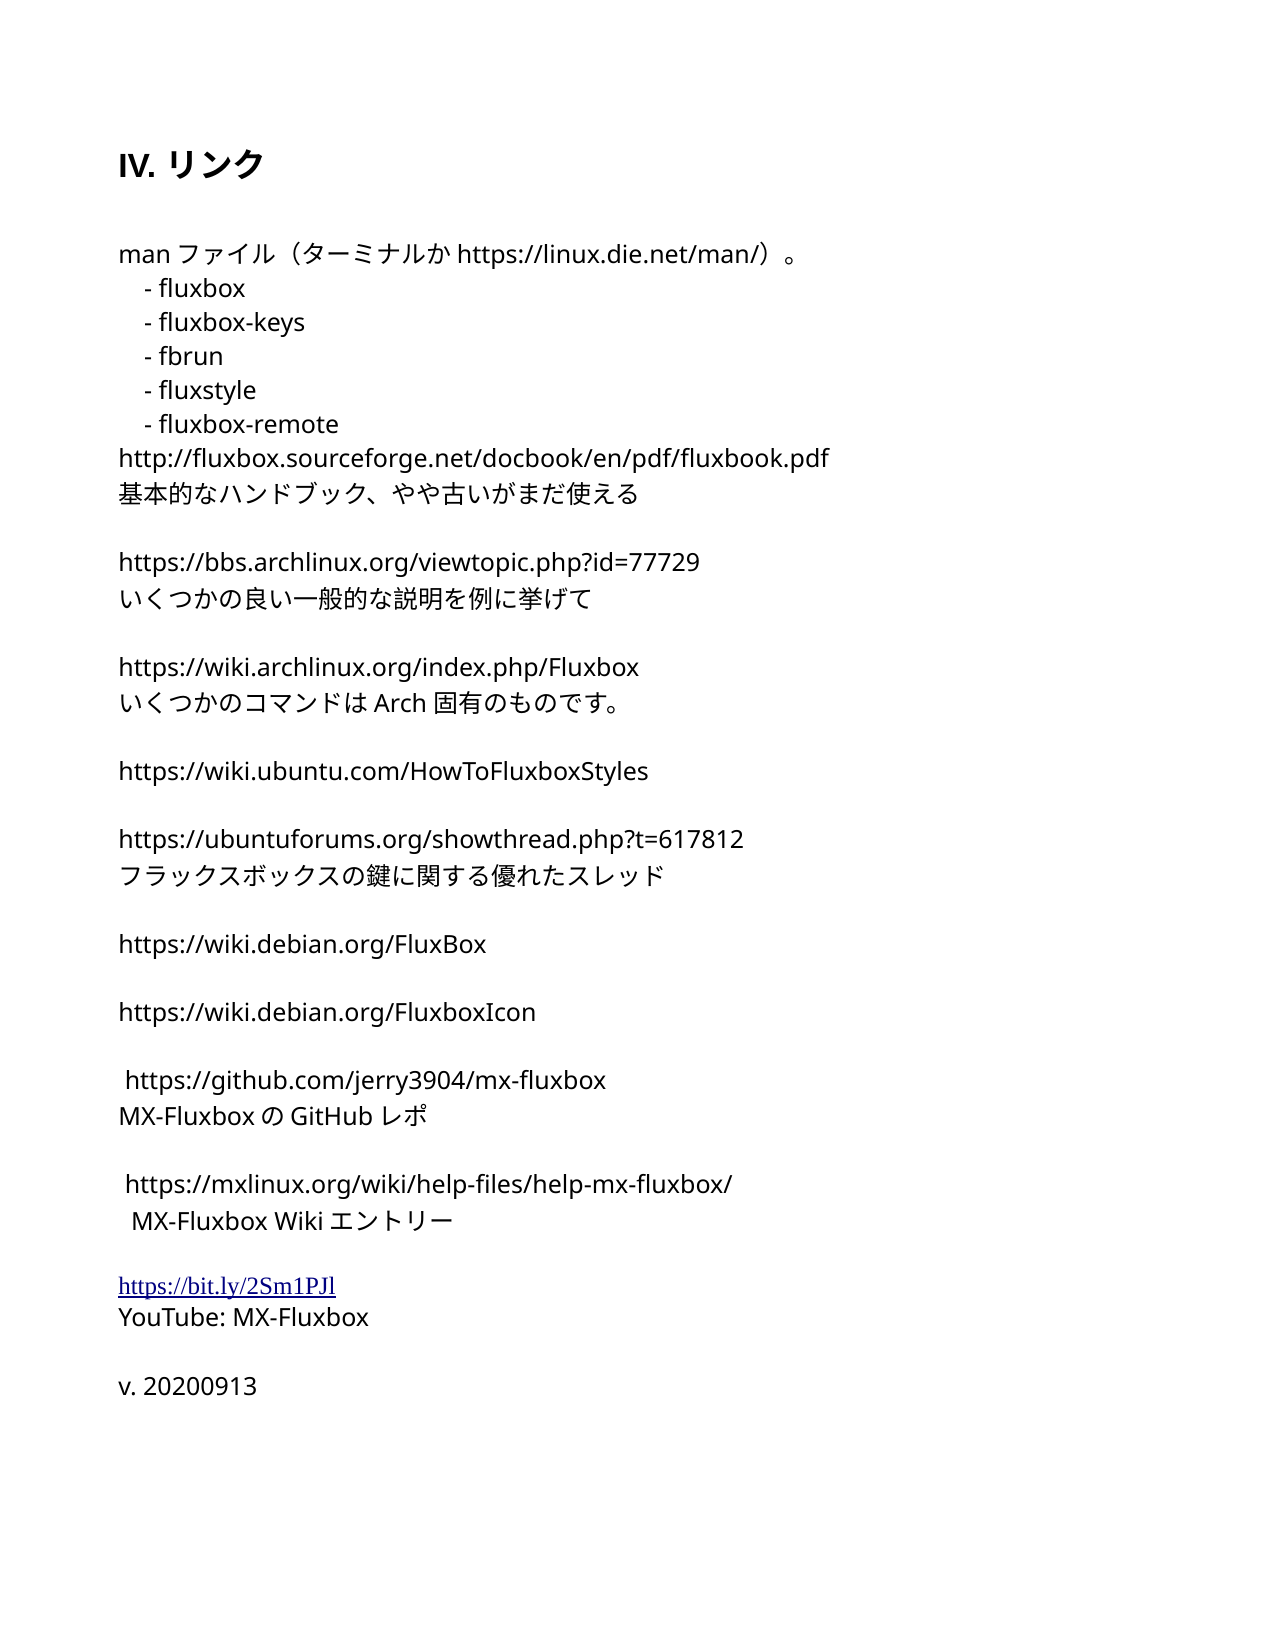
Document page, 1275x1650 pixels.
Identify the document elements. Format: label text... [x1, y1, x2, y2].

text manファイル（ターミナルか https://linux.die.net/man/）。 [118, 234, 1157, 270]
text いくつかのコマンドは Arch 固有のものです。 [118, 683, 1157, 720]
text http://fluxbox.sourceforge.net/docbook/en/pdf/fluxbook.pdf [118, 441, 1157, 475]
text https://wiki.debian.org/FluxBox [118, 926, 1157, 960]
text https://wiki.debian.org/FluxboxIcon [118, 994, 1157, 1028]
text v. 20200913 [118, 1368, 1157, 1402]
text https://mxlinux.org/wiki/help-files/help-mx-fluxbox/ [118, 1167, 1157, 1201]
subtitle IV. リンク [118, 139, 1157, 187]
text MX-FluxboxのGitHubレポ [118, 1097, 1157, 1133]
text 基本的なハンドブック、やや古いがまだ使える [118, 475, 1157, 511]
text - fluxstyle [118, 372, 1157, 407]
text https://wiki.archlinux.org/index.php/Fluxbox [118, 649, 1157, 683]
text YouTube: MX-Fluxbox [118, 1300, 1157, 1334]
text https://wiki.ubuntu.com/HowToFluxboxStyles [118, 754, 1157, 788]
text https://bbs.archlinux.org/viewtopic.php?id=77729 [118, 545, 1157, 579]
text https://ubuntuforums.org/showthread.php?t=617812 [118, 822, 1157, 856]
text https://github.com/jerry3904/mx-fluxbox [118, 1062, 1157, 1097]
text - fluxbox [118, 270, 1157, 304]
text フラックスボックスの鍵に関する優れたスレッド [118, 856, 1157, 892]
text - fluxbox-keys [118, 304, 1157, 338]
text いくつかの良い一般的な説明を例に挙げて [118, 579, 1157, 615]
text MX-Fluxbox Wikiエントリー [118, 1201, 1157, 1237]
text - fbrun [118, 338, 1157, 372]
text https://bit.ly/2Sm1PJl [118, 1271, 1157, 1300]
text - fluxbox-remote [118, 407, 1157, 441]
